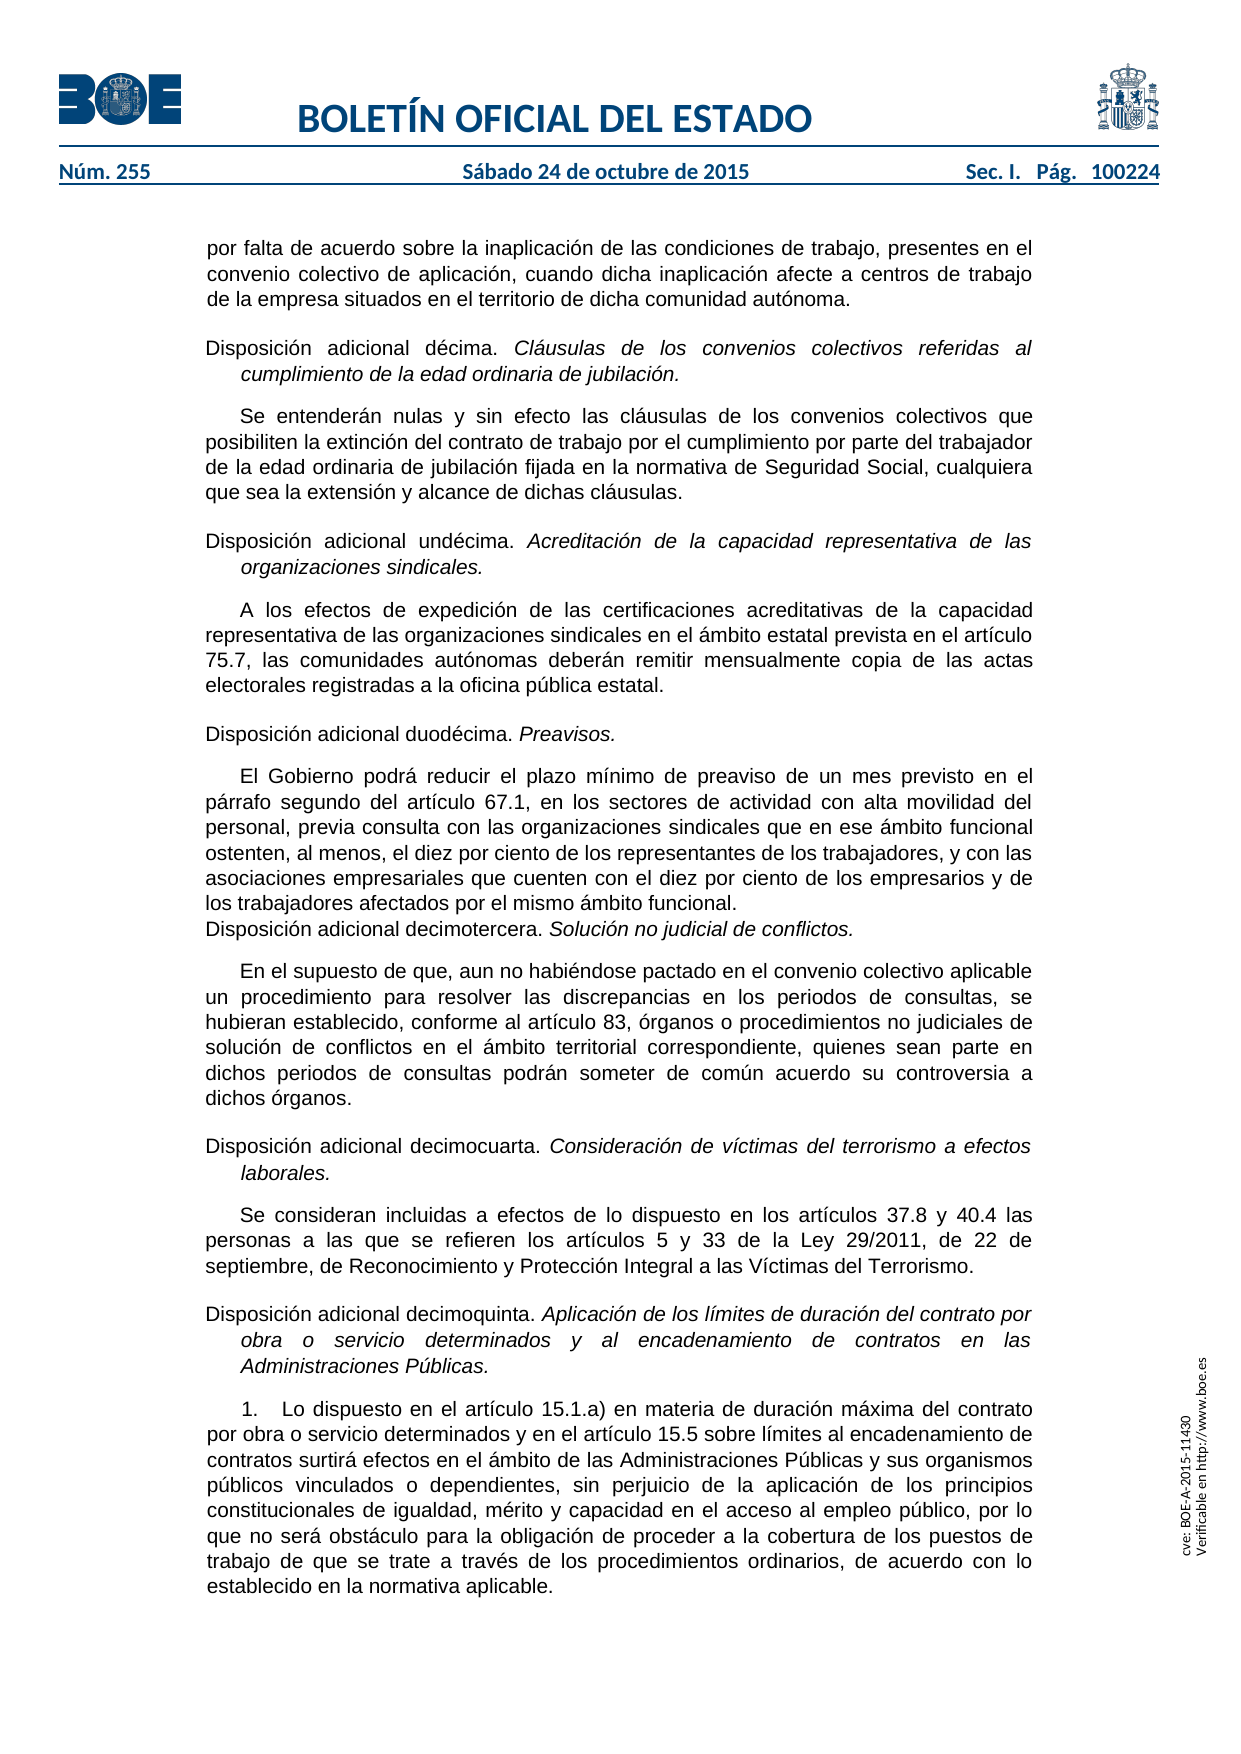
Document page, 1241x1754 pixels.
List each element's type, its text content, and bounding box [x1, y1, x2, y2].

text A los efectos de expedición de las certificaciones acreditativas de la capacidad representativa de las organizaciones sindicales en el ámbito estatal prevista en el artículo 75.7, las comunidades autónomas deberán remitir mensualmente copia de las actas electorales registradas a la oficina pública estatal. [205, 597, 1034, 697]
list Lo dispuesto en el artículo 15.1.a) en materia de duración máxima del contrato por obra o servicio determinados y en el artículo 15.5 sobre límites al encadenamiento de contratos surtirá efectos en el ámbito de las Administraciones Públicas y sus organismos públicos vinculados o dependientes, sin perjuicio de la aplicación de los principios constitucionales de igualdad, mérito y capacidad en el acceso al empleo público, por lo que no será obstáculo para la obligación de proceder a la cobertura de los puestos de trabajo de que se trate a través de los procedimientos ordinarios, de acuerdo con lo establecido en la normativa aplicable. [207, 1397, 1034, 1598]
text Disposición adicional duodécima. Preavisos. [205, 722, 1034, 746]
list por falta de acuerdo sobre la inaplicación de las condiciones de trabajo, presentes en el convenio colectivo de aplicación, cuando dicha inaplicación afecte a centros de trabajo de la empresa situados en el territorio de dicha comunidad autónoma. [207, 236, 1034, 311]
text Se entenderán nulas y sin efecto las cláusulas de los convenios colectivos que posibiliten la extinción del contrato de trabajo por el cumplimiento por parte del trabajador de la edad ordinaria de jubilación fijada en la normativa de Seguridad Social, cualquiera que sea la extensión y alcance de dichas cláusulas. [205, 404, 1034, 504]
text Disposición adicional decimotercera. Solución no judicial de conflictos. [205, 917, 1034, 941]
text En el supuesto de que, aun no habiéndose pactado en el convenio colectivo aplicable un procedimiento para resolver las discrepancias en los periodos de consultas, se hubieran establecido, conforme al artículo 83, órganos o procedimientos no judiciales de solución de conflictos en el ámbito territorial correspondiente, quienes sean parte en dichos periodos de consultas podrán someter de común acuerdo su controversia a dichos órganos. [205, 959, 1034, 1110]
text Disposición adicional decimocuarta. Consideración de víctimas del terrorismo a efectos laborales. [205, 1134, 1034, 1184]
picture [1097, 63, 1159, 130]
picture [59, 73, 181, 125]
text Disposición adicional decimoquinta. Aplicación de los límites de duración del contrato por obra o servicio determinados y al encadenamiento de contratos en las Administraciones Públicas. [205, 1302, 1034, 1378]
text Disposición adicional décima. Cláusulas de los convenios colectivos referidas al cumplimiento de la edad ordinaria de jubilación. [205, 335, 1034, 385]
text Se consideran incluidas a efectos de lo dispuesto en los artículos 37.8 y 40.4 las personas a las que se refieren los artículos 5 y 33 de la Ley 29/2011, de 22 de septiembre, de Reconocimiento y Protección Integral a las Víctimas del Terrorismo. [205, 1203, 1034, 1278]
text El Gobierno podrá reducir el plazo mínimo de preaviso de un mes previsto en el párrafo segundo del artículo 67.1, en los sectores de actividad con alta movilidad del personal, previa consulta con las organizaciones sindicales que en ese ámbito funcional ostenten, al menos, el diez por ciento de los representantes de los trabajadores, y con las asociaciones empresariales que cuenten con el diez por ciento de los empresarios y de los trabajadores afectados por el mismo ámbito funcional. [205, 764, 1034, 915]
text Disposición adicional undécima. Acreditación de la capacidad representativa de las organizaciones sindicales. [205, 529, 1034, 579]
